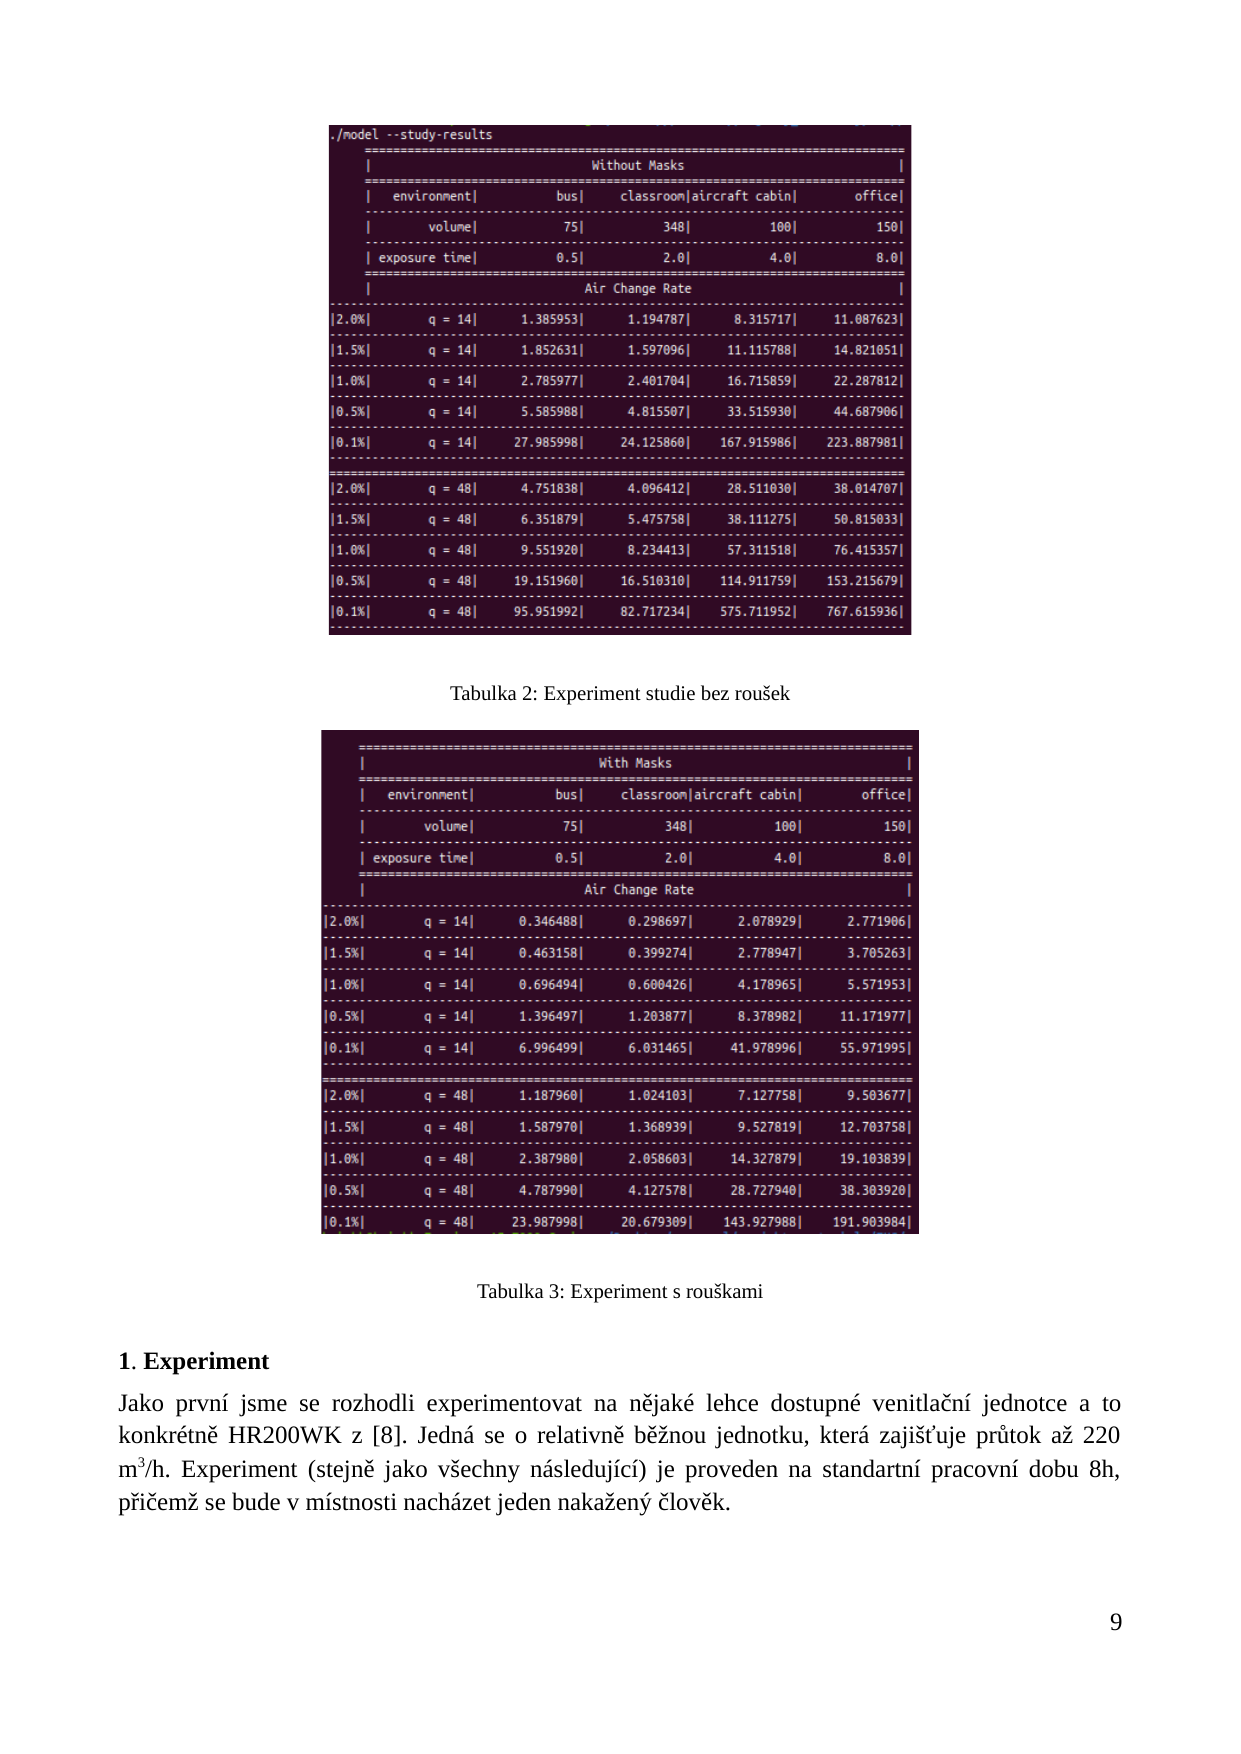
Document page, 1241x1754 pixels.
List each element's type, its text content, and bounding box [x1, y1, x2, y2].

text Tabulka 3: Experiment s rouškami [118, 1279, 1122, 1303]
picture [321, 730, 919, 1234]
picture [328, 125, 912, 635]
subtitle 1. Experiment [118, 1346, 1122, 1375]
text Tabulka 2: Experiment studie bez roušek [118, 680, 1122, 704]
text Jako první jsme se rozhodli experimentovat na nějaké lehce dostupné venitlační jednotce a to konkrétně HR200WK z [8]. Jedná se o relativně běžnou jednotku, která zajišťuje průtok až 220 m3/h. Experiment (stejně jako všechny následující) je proveden na standartní pracovní dobu 8h, přičemž se bude v místnosti nacházet jeden nakažený člověk. [118, 1388, 1122, 1515]
